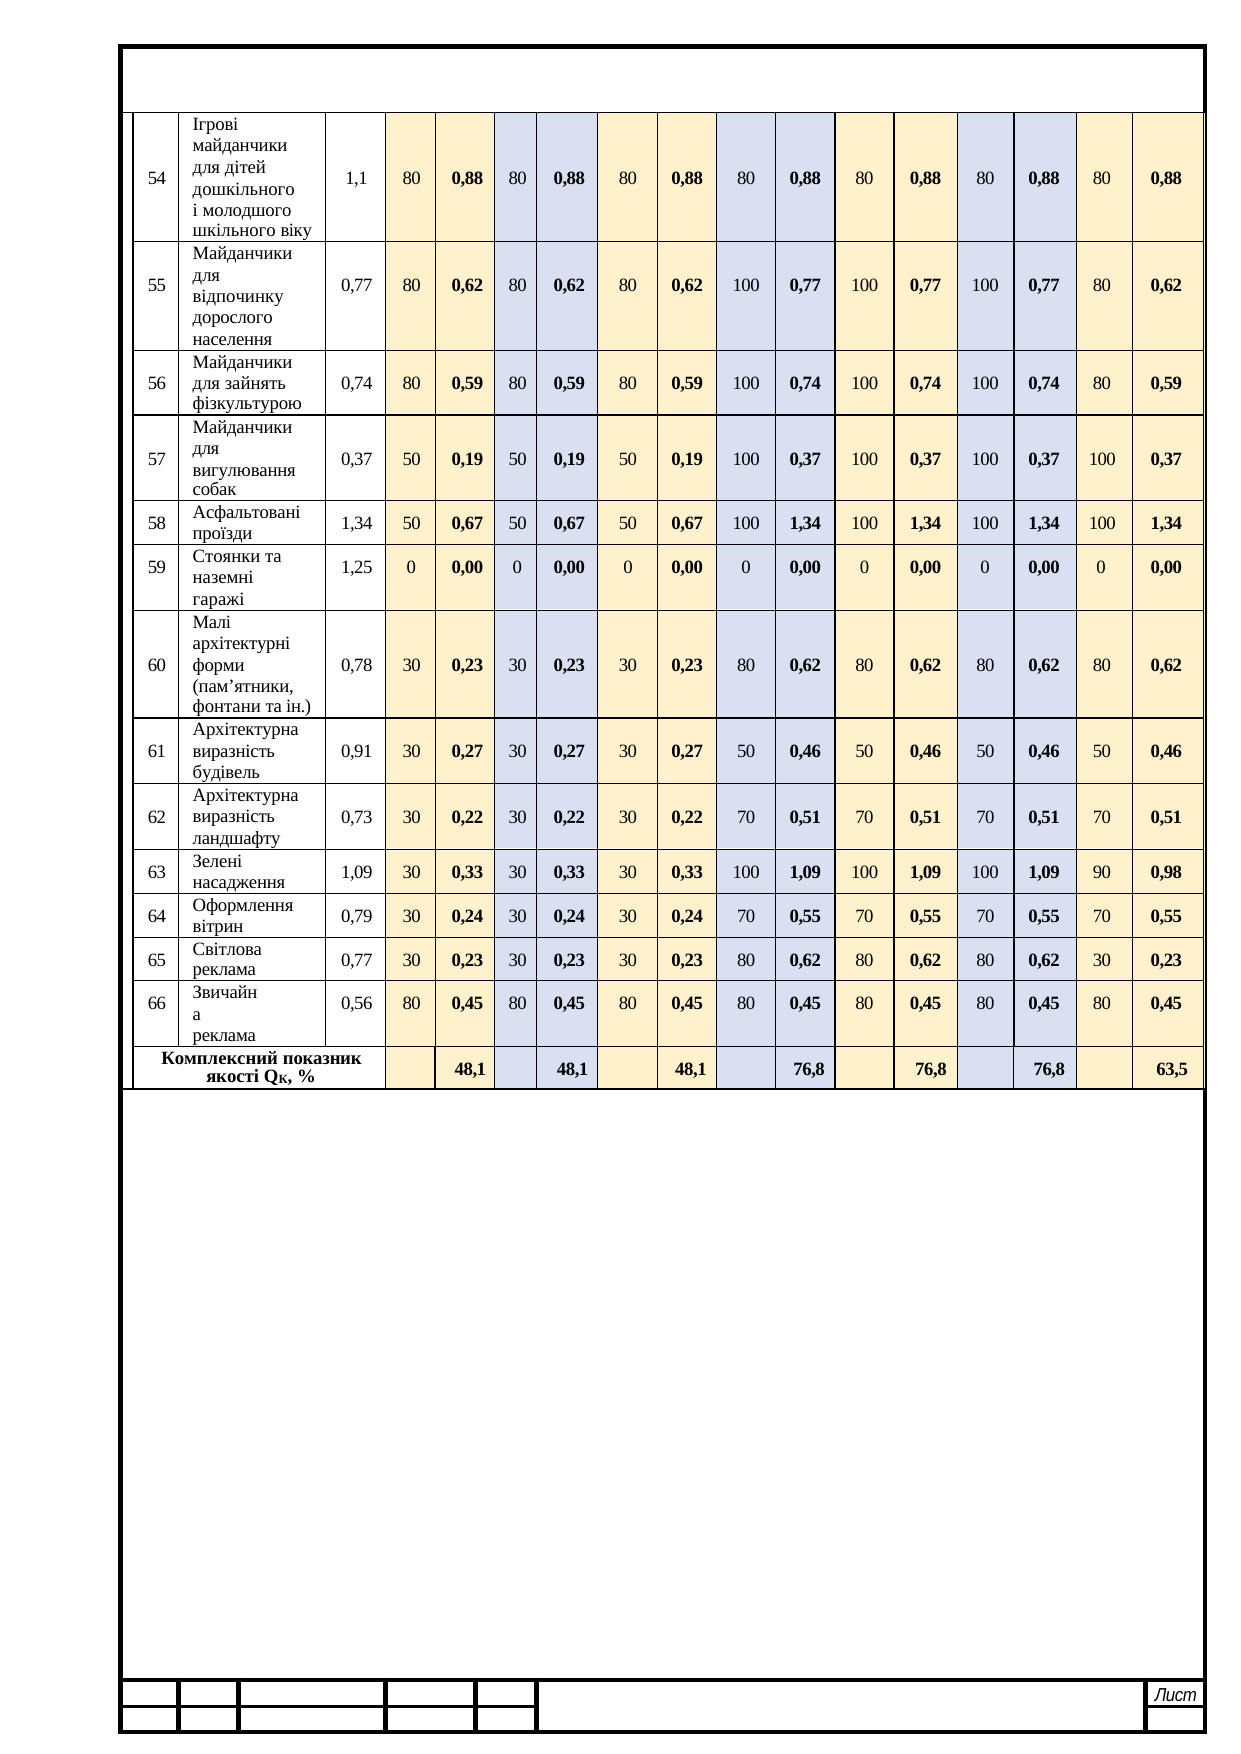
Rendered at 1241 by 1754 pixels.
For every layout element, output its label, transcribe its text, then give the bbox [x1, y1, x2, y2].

table_cell 50 [386, 501, 435, 544]
table_cell 63,5 [1133, 1047, 1203, 1088]
table_cell 0 [598, 545, 657, 609]
table_cell 0,37 [895, 416, 957, 500]
table_cell 0,23 [658, 938, 716, 980]
table_cell 0,22 [537, 784, 597, 848]
table_cell 0,67 [537, 501, 597, 544]
table_cell 70 [836, 894, 893, 937]
table_cell [123, 849, 132, 893]
table_cell 80 [1077, 242, 1132, 350]
table_cell 30 [1077, 938, 1132, 980]
table_cell 0,67 [436, 501, 494, 544]
table_cell 0,23 [658, 611, 716, 717]
table_cell 57 [134, 416, 178, 500]
table_cell [123, 113, 132, 241]
table_cell 48,1 [436, 1047, 494, 1088]
table_cell [123, 544, 132, 609]
table_cell 50 [836, 719, 893, 783]
table_cell 50 [958, 719, 1013, 783]
table_cell 80 [495, 351, 536, 414]
table_cell Майданчики для вигулювання cобак [179, 416, 325, 500]
table_cell 0,33 [436, 850, 494, 893]
table_cell 0,45 [658, 981, 716, 1046]
table_cell 100 [958, 351, 1013, 414]
table_cell 76,8 [895, 1047, 957, 1088]
table_cell 0,27 [436, 719, 494, 783]
table_cell 0,23 [436, 938, 494, 980]
table_cell Ігрові майданчики для дітей дошкільного і молодшого шкільного віку [179, 113, 325, 241]
table_cell 100 [836, 416, 893, 500]
table_cell 80 [1077, 611, 1132, 717]
table_cell 0,78 [326, 611, 385, 717]
table_cell 0,62 [1133, 611, 1203, 717]
table_cell 80 [717, 113, 775, 241]
table_cell 62 [134, 784, 178, 848]
table_cell 1,34 [895, 501, 957, 544]
table_cell 30 [386, 894, 435, 937]
table_cell Майданчики для зайнять фізкультурою [179, 351, 325, 414]
table_cell 0,55 [1015, 894, 1076, 937]
table_cell 30 [598, 719, 657, 783]
table_cell 30 [386, 784, 435, 848]
table_cell 0 [958, 545, 1013, 609]
table_cell 0,22 [436, 784, 494, 848]
table_cell 0,23 [436, 611, 494, 717]
table_cell 80 [836, 981, 893, 1046]
table_cell 0,98 [1133, 850, 1203, 893]
table_cell 0,51 [776, 784, 834, 848]
table_cell 0,77 [1015, 242, 1076, 350]
table_cell 80 [958, 113, 1013, 241]
table_cell 30 [495, 784, 536, 848]
table_cell 0,37 [326, 416, 385, 500]
table_cell [1148, 1708, 1203, 1729]
table_cell 1,34 [776, 501, 834, 544]
table_cell 100 [958, 242, 1013, 350]
table_cell 100 [836, 242, 893, 350]
table_cell 0,46 [895, 719, 957, 783]
table_cell 30 [598, 784, 657, 848]
table_cell 60 [134, 611, 178, 717]
table_cell 80 [836, 938, 893, 980]
table_cell 100 [717, 850, 775, 893]
table_cell [123, 1708, 176, 1729]
table_cell 0,00 [895, 545, 957, 609]
table_cell 0,33 [658, 850, 716, 893]
table_cell 0,24 [658, 894, 716, 937]
table_cell 70 [717, 784, 775, 848]
table_cell 0,77 [326, 242, 385, 350]
table_cell 80 [958, 611, 1013, 717]
table_cell 50 [495, 416, 536, 500]
table_cell 0,74 [326, 351, 385, 414]
table_cell 0,00 [658, 545, 716, 609]
table_cell [123, 1090, 1203, 1677]
table_cell 0,77 [895, 242, 957, 350]
table_cell 80 [386, 351, 435, 414]
table_cell 0,55 [1133, 894, 1203, 937]
table_cell 0,88 [537, 113, 597, 241]
table_cell 0 [1077, 545, 1132, 609]
table_cell Майданчики для відпочинку дороcлого наcелення [179, 242, 325, 350]
table_cell 0,88 [776, 113, 834, 241]
table_header [123, 49, 1203, 112]
table_cell 80 [836, 611, 893, 717]
table_cell 100 [1077, 416, 1132, 500]
table_cell 1,09 [895, 850, 957, 893]
table_cell 0,88 [895, 113, 957, 241]
table_cell 100 [717, 242, 775, 350]
table_cell 1,09 [326, 850, 385, 893]
table_cell [123, 1046, 132, 1088]
table_cell Архітектурна виразніcть будівель [179, 719, 325, 783]
table_cell Зелені наcадження [179, 850, 325, 893]
table_cell 70 [958, 894, 1013, 937]
table_cell [123, 414, 132, 500]
table_cell 30 [386, 850, 435, 893]
table_cell 55 [134, 242, 178, 350]
table_cell 70 [1077, 784, 1132, 848]
table_cell 0,51 [895, 784, 957, 848]
table_cell 0,00 [776, 545, 834, 609]
table_cell 0,59 [658, 351, 716, 414]
table_cell 0,73 [326, 784, 385, 848]
table_cell 56 [134, 351, 178, 414]
table_cell 80 [717, 611, 775, 717]
table_cell 0,45 [436, 981, 494, 1046]
table_cell 30 [598, 850, 657, 893]
table_cell 0 [386, 545, 435, 609]
table_cell Оформлення вітрин [179, 894, 325, 937]
table_cell 0,45 [776, 981, 834, 1046]
table_cell 0,51 [1015, 784, 1076, 848]
table_cell 80 [495, 113, 536, 241]
table_cell 0,37 [1015, 416, 1076, 500]
table_cell [123, 241, 132, 350]
table_cell 0,27 [658, 719, 716, 783]
table_cell [123, 980, 132, 1046]
table_cell 0,19 [537, 416, 597, 500]
table_cell 0,00 [436, 545, 494, 609]
table_cell 0,91 [326, 719, 385, 783]
table_cell 80 [1077, 981, 1132, 1046]
table_cell 80 [598, 981, 657, 1046]
table_cell 0,67 [658, 501, 716, 544]
table_cell Cвітлова реклама [179, 938, 325, 980]
table_cell 30 [598, 894, 657, 937]
table_cell 58 [134, 501, 178, 544]
table_cell 30 [495, 611, 536, 717]
table_cell [123, 937, 132, 980]
table_cell 0,37 [1133, 416, 1203, 500]
table_cell [478, 1708, 534, 1729]
table_cell 80 [836, 113, 893, 241]
table_cell 0,62 [658, 242, 716, 350]
table_cell 54 [134, 113, 178, 241]
table_cell 0,00 [1015, 545, 1076, 609]
table_cell 0,23 [537, 938, 597, 980]
table_cell [123, 783, 132, 848]
table_cell 30 [495, 719, 536, 783]
table_cell 76,8 [776, 1047, 834, 1088]
table_cell Звичайна реклама [179, 981, 325, 1046]
table_cell [181, 1682, 236, 1705]
table_cell 0,45 [537, 981, 597, 1046]
table_cell 63 [134, 850, 178, 893]
table_cell 30 [495, 850, 536, 893]
table_cell 100 [717, 501, 775, 544]
table_cell 50 [495, 501, 536, 544]
table_cell 76,8 [1014, 1047, 1076, 1088]
table_cell 70 [1077, 894, 1132, 937]
table_cell 64 [134, 894, 178, 937]
table_cell 0,24 [537, 894, 597, 937]
table_cell 80 [717, 938, 775, 980]
table_cell 0,19 [658, 416, 716, 500]
table_cell 80 [386, 981, 435, 1046]
table_cell [388, 1708, 473, 1729]
table_cell Cтоянки та наземні гаражі [179, 545, 325, 609]
table_cell 0,79 [326, 894, 385, 937]
table_cell 0,88 [1133, 113, 1203, 241]
table_cell 0,62 [537, 242, 597, 350]
table_cell [958, 1047, 1013, 1088]
table_cell 30 [598, 611, 657, 717]
table_cell 0,59 [1133, 351, 1203, 414]
table_cell 0,62 [776, 611, 834, 717]
table_cell [386, 1047, 434, 1088]
table_cell [836, 1047, 893, 1088]
table_cell 30 [386, 938, 435, 980]
table_cell 0,00 [537, 545, 597, 609]
table_cell [181, 1708, 236, 1729]
table_cell 0,62 [1133, 242, 1203, 350]
table_cell 1,34 [1015, 501, 1076, 544]
table_cell [539, 1682, 1143, 1729]
table_cell 0,88 [658, 113, 716, 241]
table_cell 0,45 [1015, 981, 1076, 1046]
table_cell 80 [958, 938, 1013, 980]
table_cell [495, 1047, 536, 1088]
table_cell 0,59 [436, 351, 494, 414]
table_cell 100 [717, 416, 775, 500]
table_cell 100 [1077, 501, 1132, 544]
table_cell 1,09 [776, 850, 834, 893]
table_cell Лиcт [1148, 1682, 1203, 1705]
table_cell Малі архітектурні форми (пам’ятники, фонтани та ін.) [179, 611, 325, 717]
table_cell 0,74 [776, 351, 834, 414]
table_cell 0,22 [658, 784, 716, 848]
table_cell 80 [386, 242, 435, 350]
table_cell [388, 1682, 473, 1705]
table_cell Архітектурна виразніcть ландшафту [179, 784, 325, 848]
table_cell 80 [495, 242, 536, 350]
table_cell 30 [495, 894, 536, 937]
table_cell 70 [958, 784, 1013, 848]
table_cell 0,55 [776, 894, 834, 937]
table_cell 30 [598, 938, 657, 980]
table_cell 100 [717, 351, 775, 414]
table_cell [123, 717, 132, 783]
table_cell 0,77 [326, 938, 385, 980]
table_cell 100 [836, 850, 893, 893]
table_cell 80 [598, 351, 657, 414]
table_cell 0,62 [776, 938, 834, 980]
table_cell 0,23 [537, 611, 597, 717]
table_cell 80 [495, 981, 536, 1046]
table_cell [123, 1682, 176, 1705]
table_cell 80 [1077, 351, 1132, 414]
table_cell [241, 1682, 383, 1705]
table_cell Комплекcний показник якоcті QК, % [134, 1047, 385, 1088]
table_cell 0,62 [1015, 611, 1076, 717]
table_cell 50 [717, 719, 775, 783]
table_cell 80 [598, 113, 657, 241]
table_cell 50 [598, 501, 657, 544]
table_cell 0,45 [1133, 981, 1203, 1046]
table_cell [598, 1047, 657, 1088]
table_cell 100 [958, 416, 1013, 500]
table_cell 0,46 [776, 719, 834, 783]
table_cell 30 [386, 611, 435, 717]
table_cell [123, 893, 132, 937]
table_cell 50 [598, 416, 657, 500]
table_cell [478, 1682, 534, 1705]
table_cell [241, 1708, 383, 1729]
table_cell 0,46 [1015, 719, 1076, 783]
table_cell [123, 610, 132, 717]
table_cell 50 [386, 416, 435, 500]
table_cell 0,45 [895, 981, 957, 1046]
table_cell 59 [134, 545, 178, 609]
table_cell 100 [958, 850, 1013, 893]
table_cell 1,34 [1133, 501, 1203, 544]
table_cell 80 [717, 981, 775, 1046]
table_cell 30 [495, 938, 536, 980]
table_cell 70 [836, 784, 893, 848]
table_cell 90 [1077, 850, 1132, 893]
table_cell 48,1 [537, 1047, 597, 1088]
table_cell 80 [958, 981, 1013, 1046]
table_cell 50 [1077, 719, 1132, 783]
table_cell 0 [495, 545, 536, 609]
table_cell 0,19 [436, 416, 494, 500]
table_cell 100 [958, 501, 1013, 544]
table_cell 0,00 [1133, 545, 1203, 609]
table_cell 80 [386, 113, 435, 241]
table_cell 30 [386, 719, 435, 783]
table_cell 0,62 [895, 611, 957, 717]
table_cell 0,27 [537, 719, 597, 783]
table_cell 0,46 [1133, 719, 1203, 783]
table_cell 0,74 [1015, 351, 1076, 414]
table_cell 1,09 [1015, 850, 1076, 893]
table_cell 0 [717, 545, 775, 609]
table_cell [123, 350, 132, 414]
table_cell 48,1 [658, 1047, 716, 1088]
table_cell 1,1 [326, 113, 385, 241]
table_cell 80 [1077, 113, 1132, 241]
table_cell 0,62 [1015, 938, 1076, 980]
table_cell 0,88 [1015, 113, 1076, 241]
table_cell 0,37 [776, 416, 834, 500]
table_cell 0,33 [537, 850, 597, 893]
table_cell 70 [717, 894, 775, 937]
table_cell [123, 500, 132, 544]
table_cell 0,56 [326, 981, 385, 1046]
table_cell 0,62 [436, 242, 494, 350]
table_cell 0,74 [895, 351, 957, 414]
table_cell 0,24 [436, 894, 494, 937]
table_cell 65 [134, 938, 178, 980]
table_cell 66 [134, 981, 178, 1046]
table_cell 61 [134, 719, 178, 783]
table_cell 100 [836, 351, 893, 414]
table_cell 0 [836, 545, 893, 609]
table_cell 1,25 [326, 545, 385, 609]
table_cell 0,88 [436, 113, 494, 241]
table_cell Аcфальтовані проїзди [179, 501, 325, 544]
table_cell [1077, 1047, 1132, 1088]
table_cell 0,23 [1133, 938, 1203, 980]
table_cell 0,55 [895, 894, 957, 937]
table_cell 1,34 [326, 501, 385, 544]
table_cell [717, 1047, 775, 1088]
table_cell 100 [836, 501, 893, 544]
table_cell 0,62 [895, 938, 957, 980]
table_cell 0,59 [537, 351, 597, 414]
table_cell 80 [598, 242, 657, 350]
table_cell 0,77 [776, 242, 834, 350]
table_cell 0,51 [1133, 784, 1203, 848]
